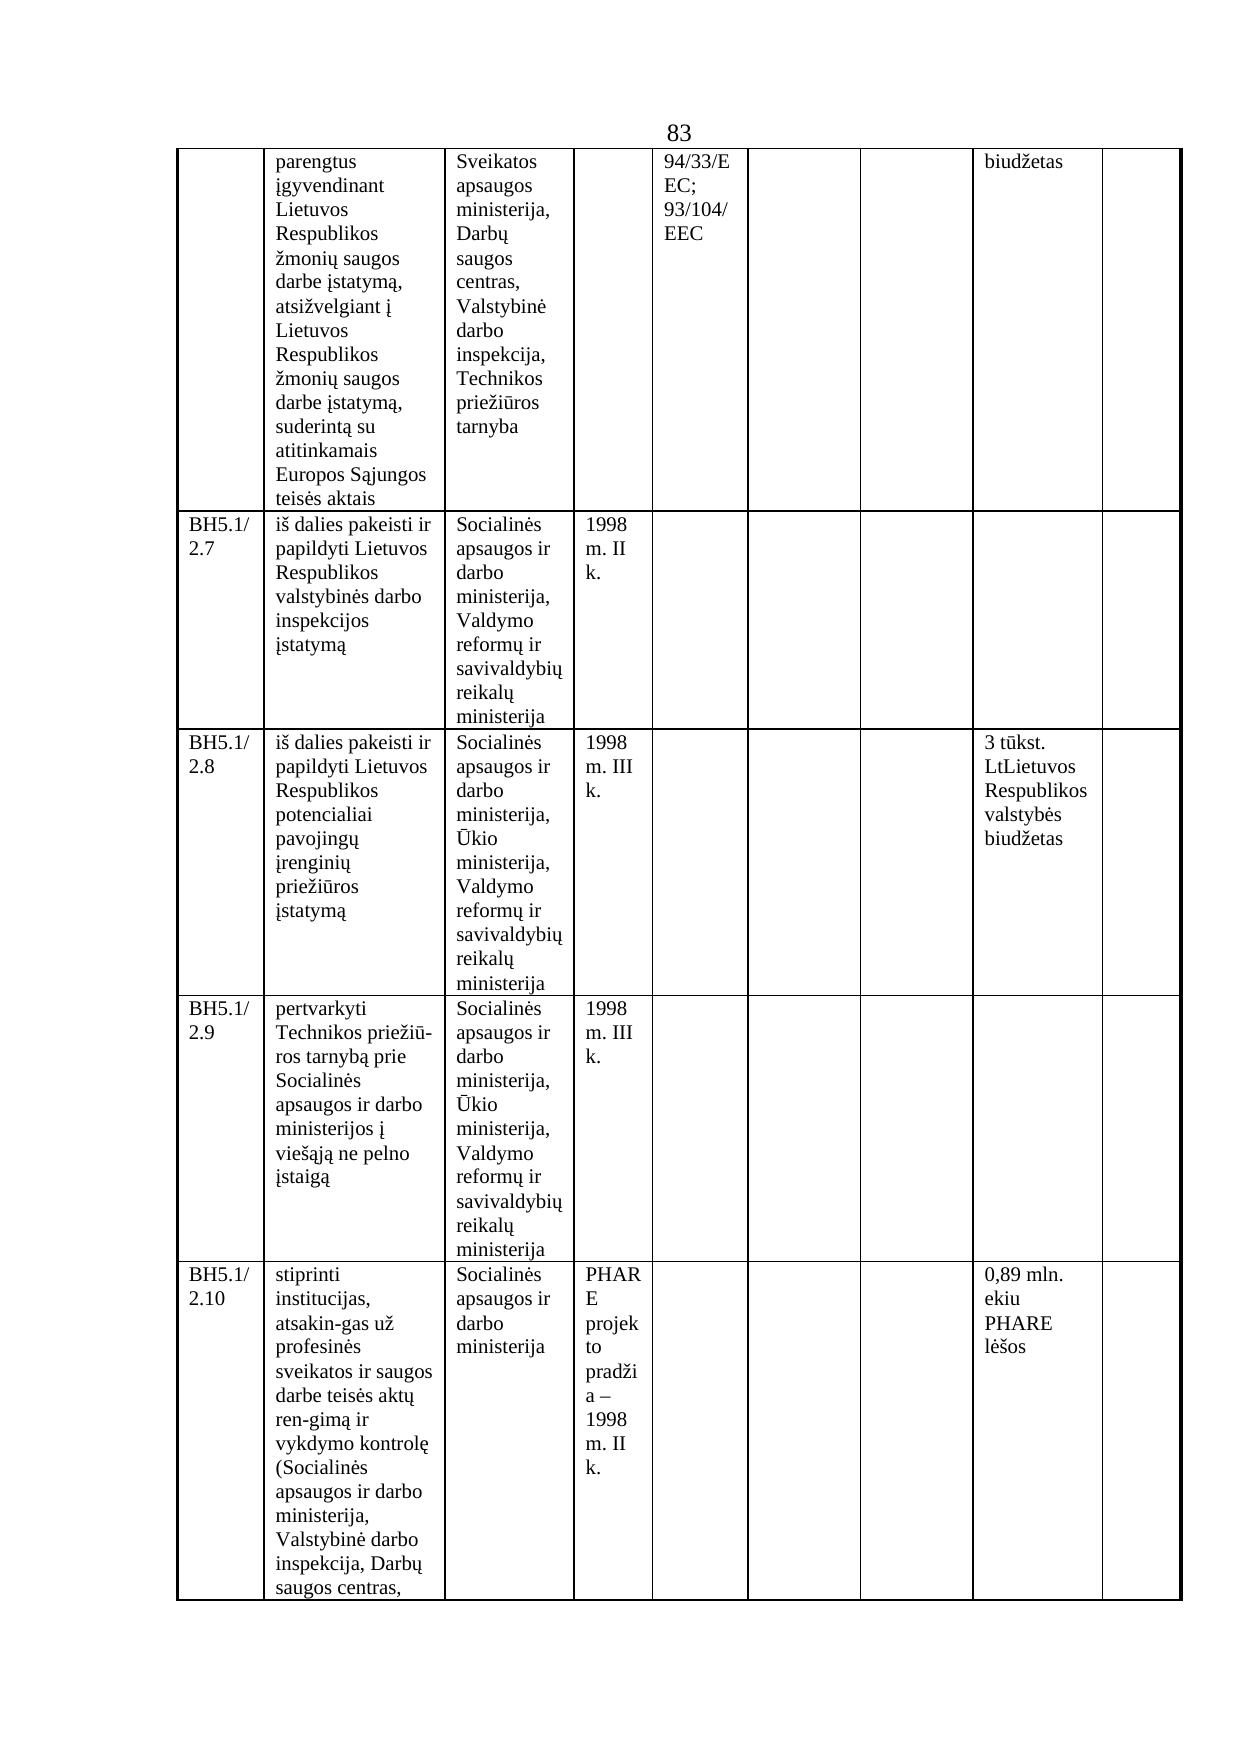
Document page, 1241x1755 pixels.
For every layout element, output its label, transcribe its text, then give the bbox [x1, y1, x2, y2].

table_cell [861, 996, 972, 1261]
table_cell 1998 m. III k. [575, 730, 652, 994]
table_cell PHARE projekto pradžia – 1998 m. II k. [575, 1262, 652, 1599]
table_cell BH5.1/2.7 [179, 512, 263, 728]
table_cell Socialinės apsaugos ir darbo ministerija, Ūkio ministerija, Valdymo reformų ir savivaldybių reikalų ministerija [446, 996, 573, 1261]
table_cell [179, 149, 263, 510]
table_cell [749, 149, 860, 510]
table_cell stiprinti institucijas, atsakin-gas už profesinės sveikatos ir saugos darbe teisės aktų ren-gimą ir vykdymo kontrolę (Socialinės apsaugos ir darbo ministerija, Valstybinė darbo inspekcija, Darbų saugos centras, [265, 1262, 444, 1599]
table_cell 1998 m. II k. [575, 512, 652, 728]
table_cell [1103, 996, 1179, 1261]
table_cell [575, 149, 652, 510]
table_cell iš dalies pakeisti ir papildyti Lietuvos Respublikos potencialiai pavojingų įrenginių priežiūros įstatymą [265, 730, 444, 994]
table_cell [861, 1262, 972, 1599]
table_cell Socialinės apsaugos ir darbo ministerija [446, 1262, 573, 1599]
table_cell [653, 512, 747, 728]
table_cell [861, 512, 972, 728]
table_cell biudžetas [974, 149, 1102, 510]
table_cell Socialinės apsaugos ir darbo ministerija, Valdymo reformų ir savivaldybių reikalų ministerija [446, 512, 573, 728]
table_cell BH5.1/2.10 [179, 1262, 263, 1599]
table_cell iš dalies pakeisti ir papildyti Lietuvos Respublikos valstybinės darbo inspekcijos įstatymą [265, 512, 444, 728]
table_cell 1998 m. III k. [575, 996, 652, 1261]
table_cell [974, 996, 1102, 1261]
table_cell [653, 1262, 747, 1599]
table_cell BH5.1/2.8 [179, 730, 263, 994]
table_cell [974, 512, 1102, 728]
table_cell [653, 730, 747, 994]
table_cell [749, 996, 860, 1261]
table_cell [861, 730, 972, 994]
table_cell [749, 1262, 860, 1599]
table_cell 94/33/EEC; 93/104/EEC [653, 149, 747, 510]
table_cell Socialinės apsaugos ir darbo ministerija, Ūkio ministerija, Valdymo reformų ir savivaldybių reikalų ministerija [446, 730, 573, 994]
table_cell pertvarkyti Technikos priežiū-ros tarnybą prie Socialinės apsaugos ir darbo ministerijos į viešąją ne pelno įstaigą [265, 996, 444, 1261]
table_cell [749, 730, 860, 994]
table_cell [1103, 1262, 1179, 1599]
table_cell [653, 996, 747, 1261]
table_cell [861, 149, 972, 510]
table_cell 3 tūkst. LtLietuvos Respublikos valstybės biudžetas [974, 730, 1102, 994]
table_cell [1103, 149, 1179, 510]
table_cell BH5.1/2.9 [179, 996, 263, 1261]
table_cell [749, 512, 860, 728]
table_cell Sveikatos apsaugos ministerija, Darbų saugos centras, Valstybinė darbo inspekcija, Technikos priežiūros tarnyba [446, 149, 573, 510]
table_cell [1103, 512, 1179, 728]
table_cell [1103, 730, 1179, 994]
table_cell 0,89 mln. ekiu PHARE lėšos [974, 1262, 1102, 1599]
table_cell parengtus įgyvendinant Lietuvos Respublikos žmonių saugos darbe įstatymą, atsižvelgiant į Lietuvos Respublikos žmonių saugos darbe įstatymą, suderintą su atitinkamais Europos Sąjungos teisės aktais [265, 149, 444, 510]
